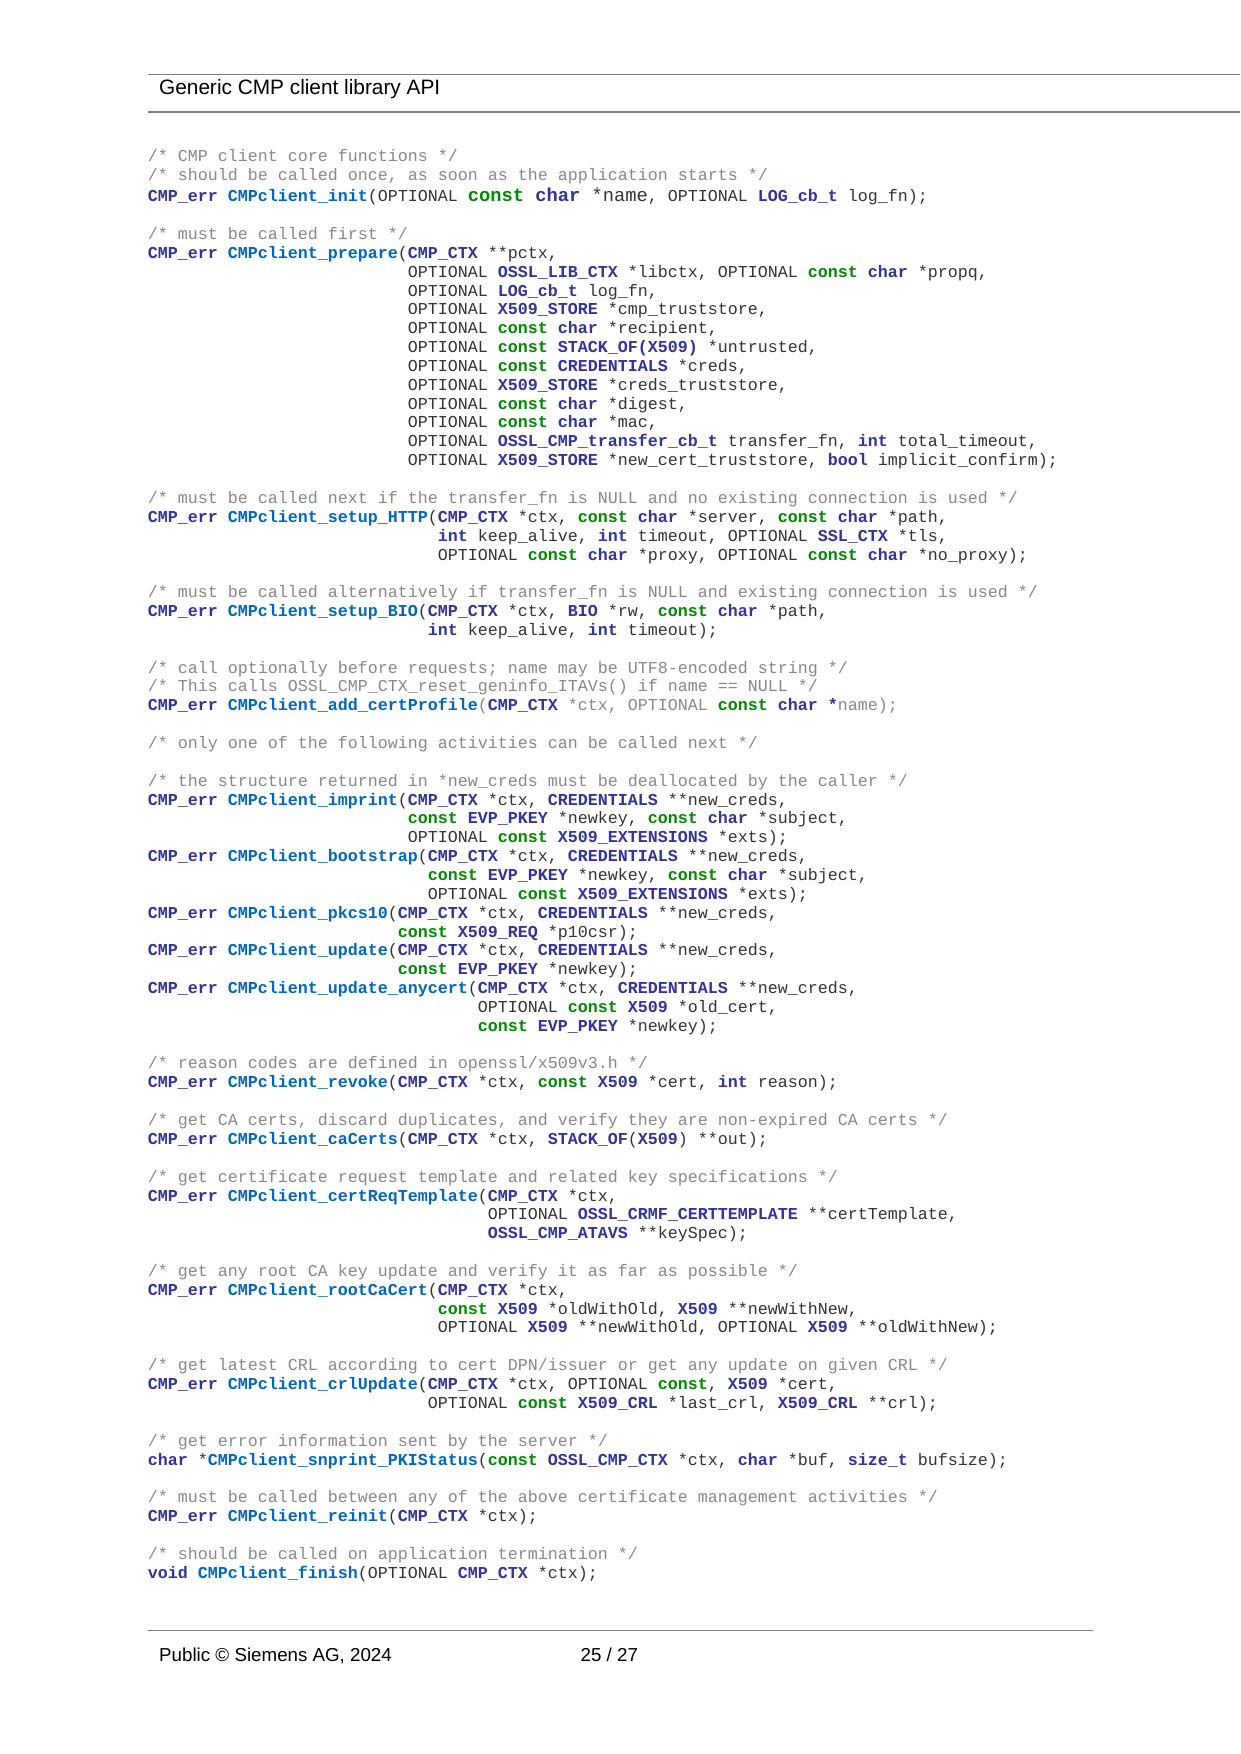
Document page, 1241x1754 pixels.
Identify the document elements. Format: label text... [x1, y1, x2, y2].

text OPTIONAL const STACK_OF(X509) *untrusted, [148, 339, 1092, 357]
text OPTIONAL X509_STORE *new_cert_truststore, bool implicit_confirm); [148, 452, 1092, 471]
text OPTIONAL const CREDENTIALS *creds, [148, 357, 1092, 376]
text OPTIONAL LOG_cb_t log_fn, [148, 282, 1092, 301]
text /* must be called next if the transfer_fn is NULL and no existing connection is used */ [148, 489, 1092, 508]
text CMP_err CMPclient_update(CMP_CTX *ctx, CREDENTIALS **new_creds, [148, 942, 1092, 961]
text OPTIONAL X509_STORE *cmp_truststore, [148, 301, 1092, 320]
text CMP_err CMPclient_reinit(CMP_CTX *ctx); [148, 1508, 1092, 1526]
text OPTIONAL X509_STORE *creds_truststore, [148, 376, 1092, 395]
text CMP_err CMPclient_setup_HTTP(CMP_CTX *ctx, const char *server, const char *path, [148, 508, 1092, 527]
text const X509_REQ *p10csr); [148, 923, 1092, 942]
text OPTIONAL const char *proxy, OPTIONAL const char *no_proxy); [148, 546, 1092, 565]
text /* get any root CA key update and verify it as far as possible */ [148, 1262, 1092, 1281]
text /* must be called first */ [148, 226, 1092, 244]
text /* call optionally before requests; name may be UTF8-encoded string */ [148, 640, 1092, 678]
text OPTIONAL OSSL_CMP_transfer_cb_t transfer_fn, int total_timeout, [148, 433, 1092, 452]
text OPTIONAL const char *mac, [148, 414, 1092, 433]
text /* should be called on application termination */ [148, 1545, 1092, 1564]
text CMP_err CMPclient_init(OPTIONAL const char *name, OPTIONAL LOG_cb_t log_fn); [148, 185, 1092, 207]
text int keep_alive, int timeout); [148, 621, 1092, 640]
text OPTIONAL const char *digest, [148, 395, 1092, 414]
text /* the structure returned in *new_creds must be deallocated by the caller */ [148, 772, 1092, 791]
text CMP_err CMPclient_crlUpdate(CMP_CTX *ctx, OPTIONAL const, X509 *cert, [148, 1376, 1092, 1394]
text CMP_err CMPclient_imprint(CMP_CTX *ctx, CREDENTIALS **new_creds, [148, 791, 1092, 810]
text CMP_err CMPclient_add_certProfile(CMP_CTX *ctx, OPTIONAL const char *name); [148, 697, 1092, 716]
text /* must be called between any of the above certificate management activities */ [148, 1489, 1092, 1508]
text const EVP_PKEY *newkey); [148, 961, 1092, 980]
text OPTIONAL const X509_EXTENSIONS *exts); [148, 829, 1092, 848]
text OPTIONAL const X509_CRL *last_crl, X509_CRL **crl); [148, 1394, 1092, 1413]
text /* must be called alternatively if transfer_fn is NULL and existing connection is used */ [148, 565, 1092, 603]
text const X509 *oldWithOld, X509 **newWithNew, [148, 1300, 1092, 1319]
text /* only one of the following activities can be called next */ [148, 734, 1092, 753]
text CMP_err CMPclient_certReqTemplate(CMP_CTX *ctx, [148, 1187, 1092, 1206]
text /* get CA certs, discard duplicates, and verify they are non-expired CA certs */ [148, 1112, 1092, 1131]
text /* get latest CRL according to cert DPN/issuer or get any update on given CRL */ [148, 1357, 1092, 1376]
text OPTIONAL X509 **newWithOld, OPTIONAL X509 **oldWithNew); [148, 1319, 1092, 1338]
text /* get error information sent by the server */ [148, 1432, 1092, 1451]
text OPTIONAL const X509_EXTENSIONS *exts); [148, 885, 1092, 904]
text CMP_err CMPclient_revoke(CMP_CTX *ctx, const X509 *cert, int reason); [148, 1074, 1092, 1093]
text OPTIONAL OSSL_CRMF_CERTTEMPLATE **certTemplate, [148, 1206, 1092, 1225]
text OPTIONAL const X509 *old_cert, [148, 998, 1092, 1017]
text CMP_err CMPclient_prepare(CMP_CTX **pctx, OPTIONAL OSSL_LIB_CTX *libctx, OPTIONAL const char *propq, [148, 244, 1092, 282]
text /* This calls OSSL_CMP_CTX_reset_geninfo_ITAVs() if name == NULL */ [148, 678, 1092, 697]
text OPTIONAL const char *recipient, [148, 320, 1092, 339]
text CMP_err CMPclient_setup_BIO(CMP_CTX *ctx, BIO *rw, const char *path, [148, 603, 1092, 621]
text CMP_err CMPclient_rootCaCert(CMP_CTX *ctx, [148, 1281, 1092, 1300]
text int keep_alive, int timeout, OPTIONAL SSL_CTX *tls, [148, 527, 1092, 546]
text CMP_err CMPclient_pkcs10(CMP_CTX *ctx, CREDENTIALS **new_creds, [148, 904, 1092, 923]
text /* reason codes are defined in openssl/x509v3.h */ [148, 1055, 1092, 1074]
text CMP_err CMPclient_caCerts(CMP_CTX *ctx, STACK_OF(X509) **out); [148, 1131, 1092, 1149]
text const EVP_PKEY *newkey, const char *subject, [148, 810, 1092, 829]
text /* get certificate request template and related key specifications */ [148, 1168, 1092, 1187]
text const EVP_PKEY *newkey, const char *subject, [148, 867, 1092, 885]
text /* CMP client core functions */ /* should be called once, as soon as the application starts */ [148, 148, 1092, 185]
text void CMPclient_finish(OPTIONAL CMP_CTX *ctx); [148, 1564, 1092, 1583]
text CMP_err CMPclient_bootstrap(CMP_CTX *ctx, CREDENTIALS **new_creds, [148, 848, 1092, 867]
text const EVP_PKEY *newkey); [148, 1017, 1092, 1036]
text CMP_err CMPclient_update_anycert(CMP_CTX *ctx, CREDENTIALS **new_creds, [148, 980, 1092, 998]
text OSSL_CMP_ATAVS **keySpec); [148, 1225, 1092, 1244]
text char *CMPclient_snprint_PKIStatus(const OSSL_CMP_CTX *ctx, char *buf, size_t bufsize); [148, 1451, 1092, 1470]
